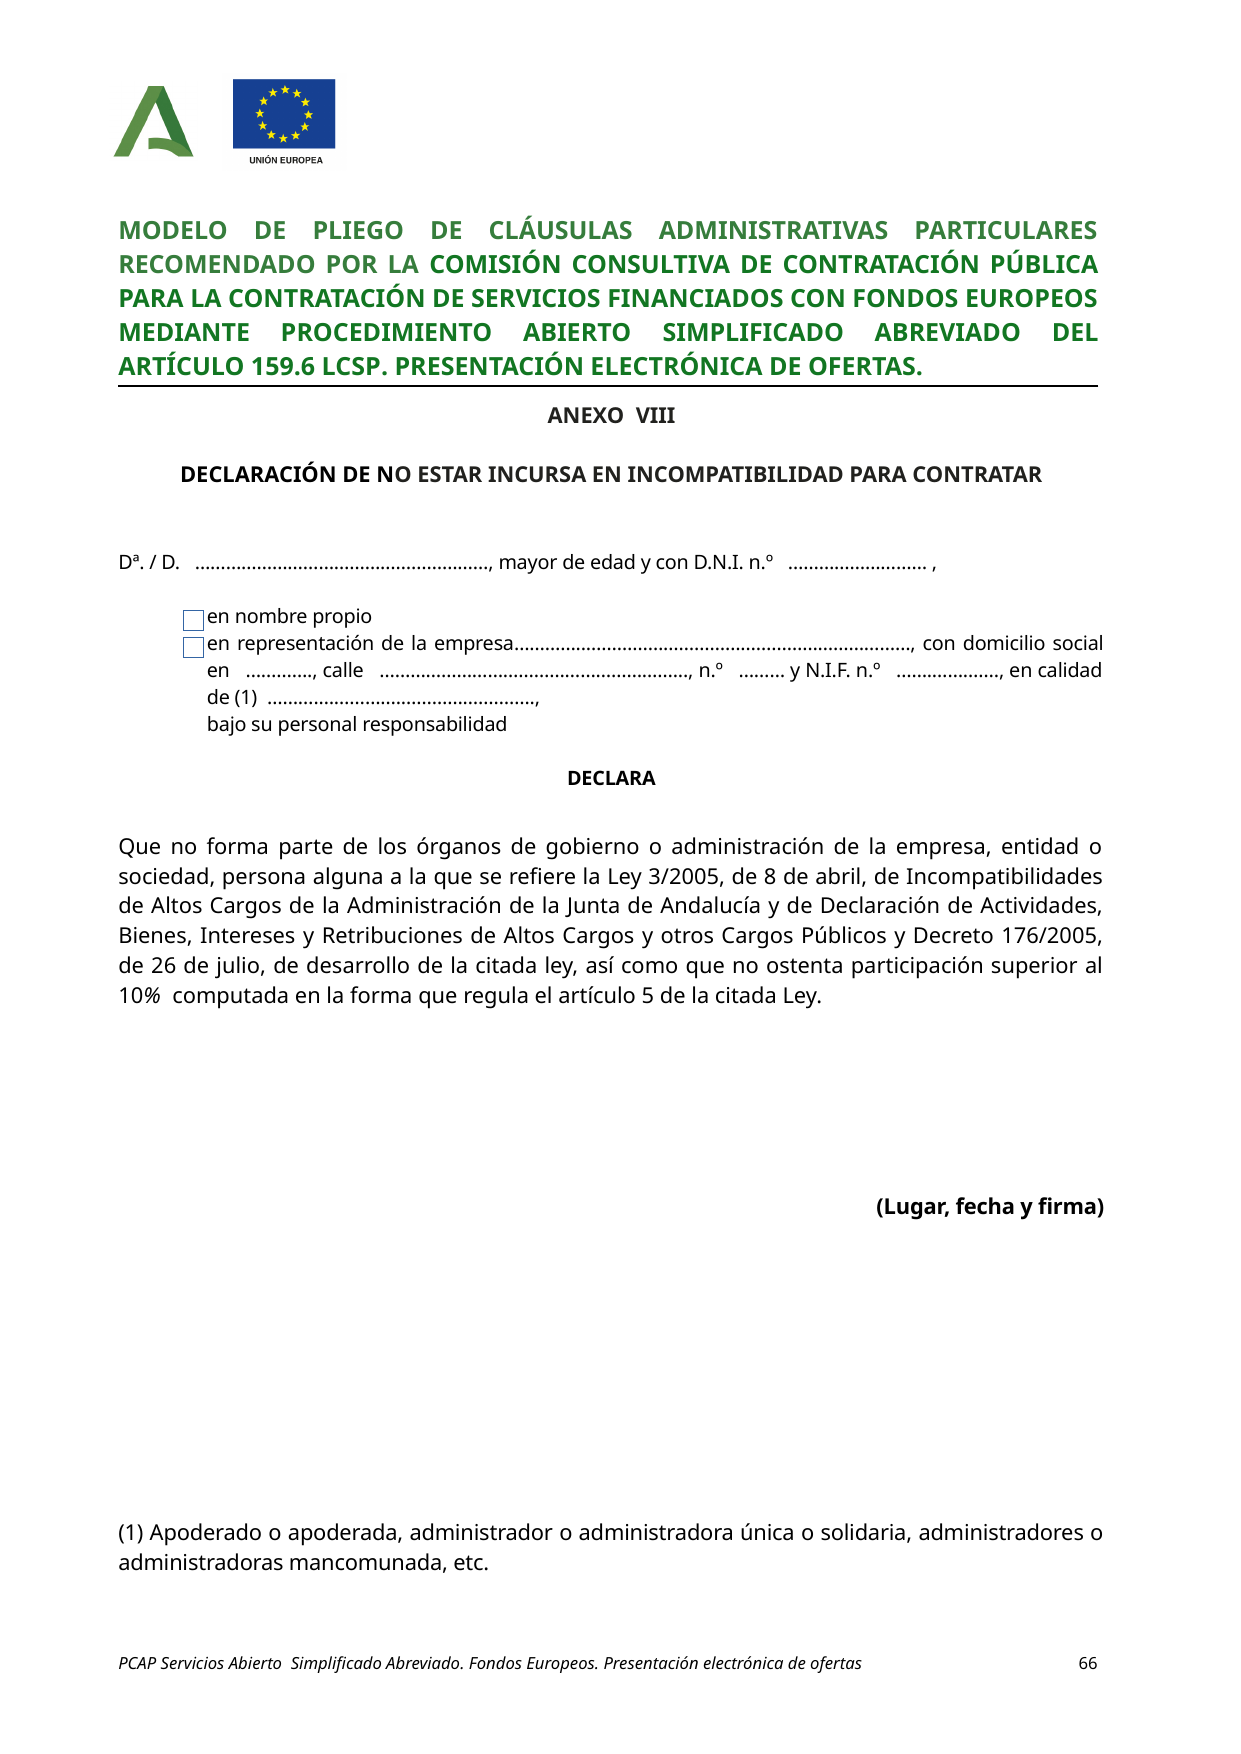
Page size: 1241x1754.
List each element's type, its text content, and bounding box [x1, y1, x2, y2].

text (Lugar, fecha y firma) [118, 1191, 1104, 1221]
text bajo su personal responsabilidad [207, 711, 1104, 737]
text (1) Apoderado o apoderada, administrador o administradora única o solidaria, administradores o administradoras mancomunada, etc. [118, 1517, 1104, 1577]
text en representación de la empresa…………..………………………………………………………, con domicilio social en …………., calle …………………………………………………..., n.º ……… y N.I.F. n.º …….…………., en calidad de (1) ……….…………….…………………….., [207, 629, 1104, 711]
text Dª. / D. …………………………………………………, mayor de edad y con D.N.I. n.º ……………………… , [118, 549, 1104, 576]
text ANEXO VIII [118, 400, 1104, 429]
text en nombre propio [207, 603, 1104, 629]
text DECLARACIÓN DE NO ESTAR INCURSA EN INCOMPATIBILIDAD PARA CONTRATAR [118, 459, 1104, 489]
text DECLARA [118, 764, 1104, 791]
picture [221, 73, 347, 171]
text Que no forma parte de los órganos de gobierno o administración de la empresa, entidad o sociedad, persona alguna a la que se refiere la Ley 3/2005, de 8 de abril, de Incompatibilidades de Altos Cargos de la Administración de la Junta de Andalucía y de Declaración de Actividades, Bienes, Intereses y Retribuciones de Altos Cargos y otros Cargos Públicos y Decreto 176/2005, de 26 de julio, de desarrollo de la citada ley, así como que no ostenta participación superior al 10% computada en la forma que regula el artículo 5 de la citada Ley. [118, 831, 1104, 1010]
text MODELO DE PLIEGO DE CLÁUSULAS ADMINISTRATIVAS PARTICULARES RECOMENDADO POR LA COMISIÓN CONSULTIVA DE CONTRATACIÓN PÚBLICA PARA LA CONTRATACIÓN DE SERVICIOS FINANCIADOS CON FONDOS EUROPEOS MEDIANTE PROCEDIMIENTO ABIERTO SIMPLIFICADO ABREVIADO DEL ARTÍCULO 159.6 LCSP. PRESENTACIÓN ELECTRÓNICA DE OFERTAS. [118, 213, 1098, 385]
picture [109, 81, 198, 161]
